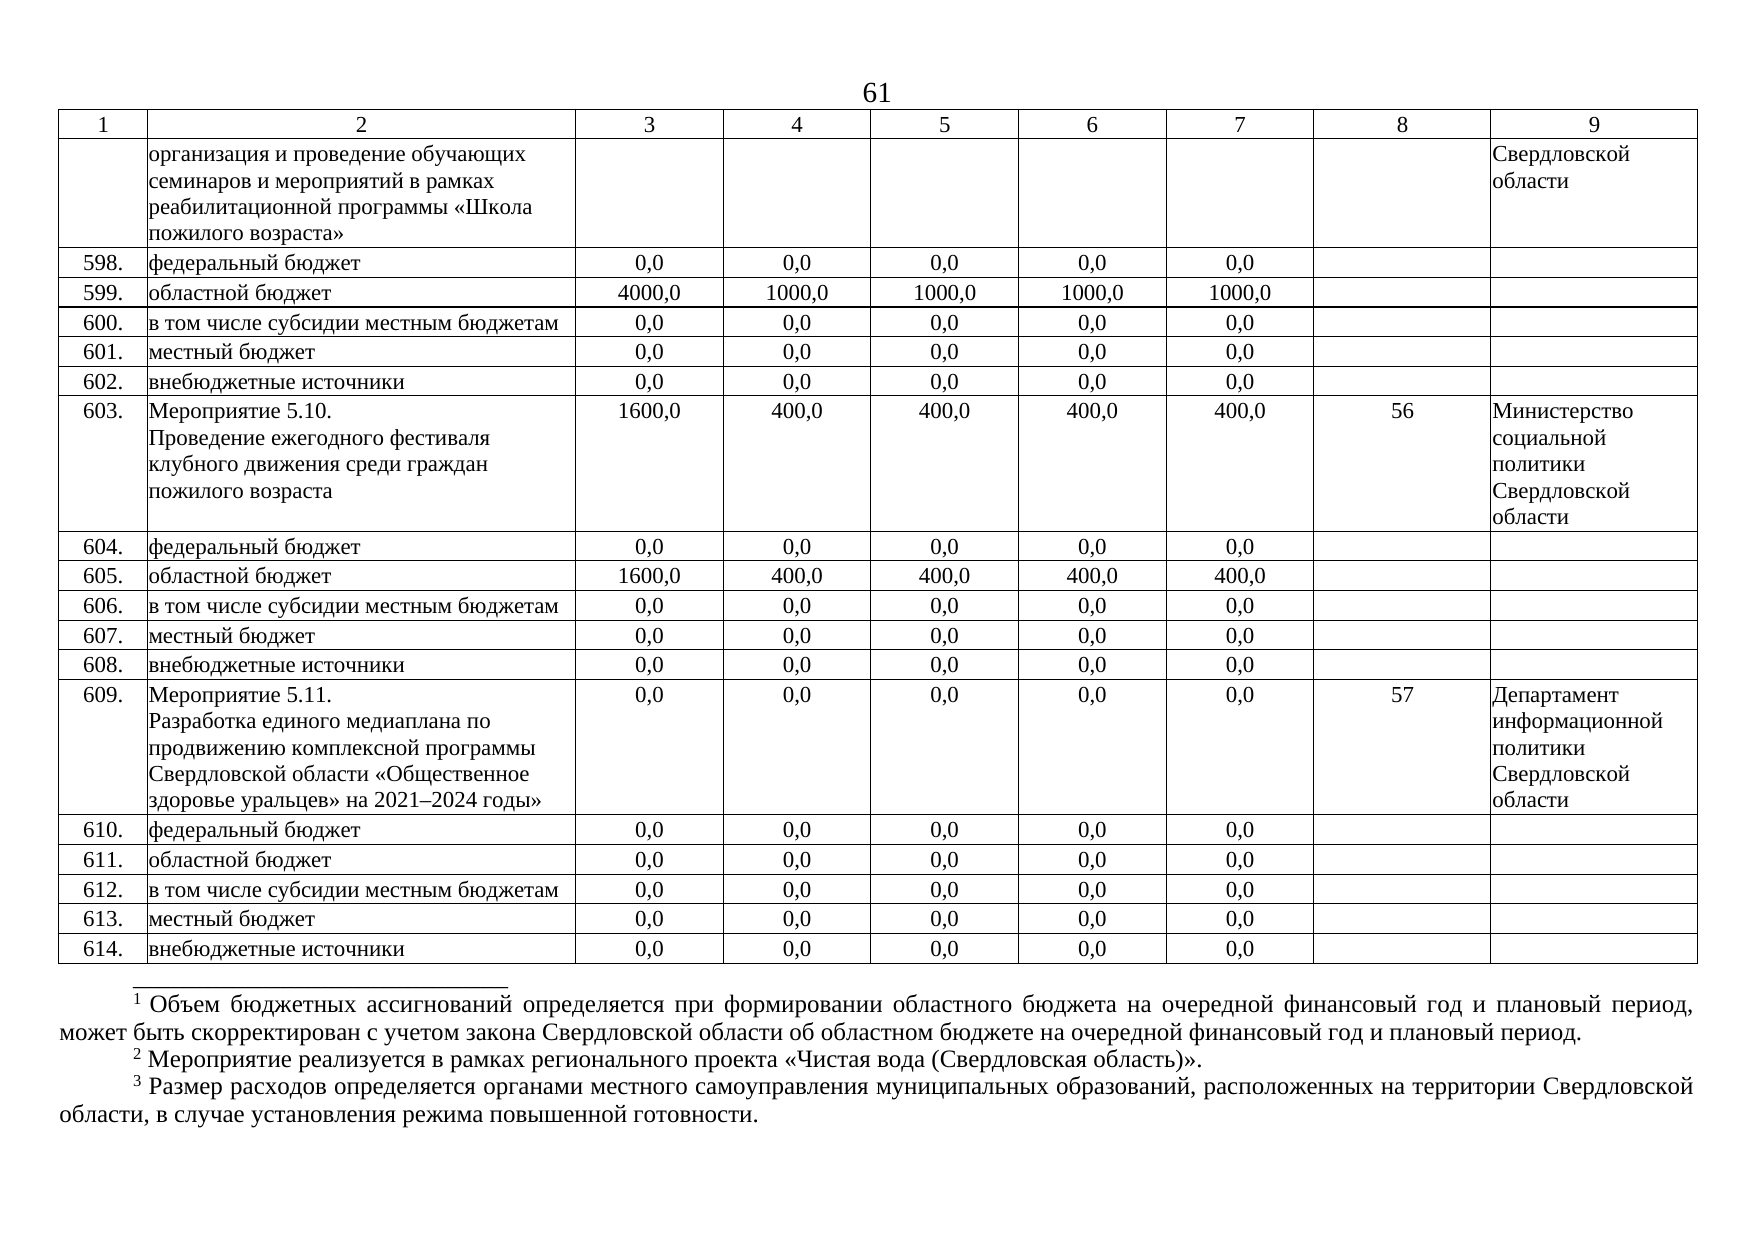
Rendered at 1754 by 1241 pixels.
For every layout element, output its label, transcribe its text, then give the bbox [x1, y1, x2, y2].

table_header 6 [1019, 110, 1166, 138]
table_cell 0,0 [1019, 367, 1166, 395]
table_cell [59, 845, 147, 873]
table_cell [59, 139, 147, 247]
table_header 5 [871, 110, 1018, 138]
table_cell [1491, 337, 1697, 366]
table_cell [59, 561, 147, 590]
table_cell [59, 650, 147, 679]
table_cell 1000,0 [1167, 278, 1313, 306]
table_cell 0,0 [576, 875, 723, 903]
table_cell [59, 904, 147, 933]
table_cell 0,0 [724, 815, 870, 844]
table_cell 0,0 [1167, 680, 1313, 814]
table_cell 0,0 [724, 248, 870, 277]
table_cell 0,0 [724, 308, 870, 336]
table_cell [1314, 621, 1490, 649]
table_cell [724, 139, 870, 247]
table_cell [59, 934, 147, 962]
table_cell 0,0 [1019, 337, 1166, 366]
table_cell [871, 139, 1018, 247]
table_cell 0,0 [724, 845, 870, 873]
table_cell 1000,0 [871, 278, 1018, 306]
table_cell 400,0 [1167, 561, 1313, 590]
table_cell 0,0 [576, 650, 723, 679]
table_header 2 [148, 110, 575, 138]
table_cell 0,0 [576, 591, 723, 619]
table_cell 0,0 [871, 650, 1018, 679]
table_cell [59, 337, 147, 366]
table_cell 0,0 [724, 532, 870, 560]
table_cell 0,0 [724, 337, 870, 366]
table_cell организация и проведение обучающих семинаров и мероприятий в рамках реабилитационной программы «Школа пожилого возраста» [148, 139, 575, 247]
table_cell [59, 532, 147, 560]
table_cell 0,0 [1167, 591, 1313, 619]
table_cell [1314, 278, 1490, 306]
table_cell 0,0 [724, 680, 870, 814]
table_cell [59, 248, 147, 277]
table_cell [59, 278, 147, 306]
table_cell 57 [1314, 680, 1490, 814]
table_cell местный бюджет [148, 621, 575, 649]
table_cell 0,0 [871, 875, 1018, 903]
table_cell Свердловской области [1491, 139, 1697, 247]
table_cell [59, 680, 147, 814]
text 2 Мероприятие реализуется в рамках регионального проекта «Чистая вода (Свердловская область)». [59, 1046, 1695, 1073]
table_cell 0,0 [1167, 367, 1313, 395]
table_cell 0,0 [724, 621, 870, 649]
table_cell [1314, 591, 1490, 619]
table_cell 400,0 [1019, 561, 1166, 590]
table_cell областной бюджет [148, 845, 575, 873]
table_cell Департамент информационной политики Свердловской области [1491, 680, 1697, 814]
table_cell 0,0 [1019, 815, 1166, 844]
table_cell 0,0 [724, 650, 870, 679]
table_cell 1000,0 [1019, 278, 1166, 306]
table_cell [1491, 591, 1697, 619]
table_cell 1600,0 [576, 561, 723, 590]
table_cell местный бюджет [148, 337, 575, 366]
table_cell 0,0 [1019, 532, 1166, 560]
table_cell 0,0 [871, 815, 1018, 844]
table_cell [1491, 308, 1697, 336]
table_cell [576, 139, 723, 247]
table_cell [59, 875, 147, 903]
table_cell областной бюджет [148, 561, 575, 590]
table_cell [1314, 308, 1490, 336]
table_cell Министерство социальной политики Свердловской области [1491, 396, 1697, 531]
table_cell 0,0 [724, 591, 870, 619]
table_cell [1491, 278, 1697, 306]
table_cell [1491, 934, 1697, 962]
table_header 7 [1167, 110, 1313, 138]
table_cell [1314, 139, 1490, 247]
table_header 4 [724, 110, 870, 138]
table_cell [1314, 815, 1490, 844]
table_cell [1491, 845, 1697, 873]
table_cell 0,0 [871, 308, 1018, 336]
table_cell 0,0 [1167, 337, 1313, 366]
table_cell 400,0 [724, 396, 870, 531]
table_cell [1019, 139, 1166, 247]
table_cell 0,0 [1019, 248, 1166, 277]
table_cell 0,0 [1167, 650, 1313, 679]
table_cell 0,0 [1167, 875, 1313, 903]
table_cell 400,0 [1167, 396, 1313, 531]
table_cell Мероприятие 5.11. Разработка единого медиаплана по продвижению комплексной программы Свердловской области «Общественное здоровье уральцев» на 2021–2024 годы» [148, 680, 575, 814]
table_cell 0,0 [1019, 621, 1166, 649]
table_cell Мероприятие 5.10. Проведение ежегодного фестиваля клубного движения среди граждан пожилого возраста [148, 396, 575, 531]
table_cell 0,0 [1167, 845, 1313, 873]
table_cell внебюджетные источники [148, 934, 575, 962]
table_cell [1314, 367, 1490, 395]
text 3 Размер расходов определяется органами местного самоуправления муниципальных образований, расположенных на территории Свердловской области, в случае установления режима повышенной готовности. [59, 1073, 1695, 1127]
table_cell 0,0 [576, 621, 723, 649]
table_cell [1314, 650, 1490, 679]
table_cell 1600,0 [576, 396, 723, 531]
table_cell 0,0 [871, 532, 1018, 560]
table_cell [1314, 337, 1490, 366]
table_cell федеральный бюджет [148, 248, 575, 277]
table_cell 0,0 [1167, 934, 1313, 962]
table_cell 0,0 [576, 367, 723, 395]
table_cell 0,0 [576, 845, 723, 873]
table_cell 0,0 [1019, 680, 1166, 814]
table_cell 0,0 [576, 308, 723, 336]
table_cell 0,0 [871, 845, 1018, 873]
table_cell 0,0 [871, 337, 1018, 366]
table_cell 0,0 [871, 934, 1018, 962]
table_cell 0,0 [576, 248, 723, 277]
text 1 Объем бюджетных ассигнований определяется при формировании областного бюджета на очередной финансовый год и плановый период, может быть скорректирован с учетом закона Свердловской области об областном бюджете на очередной финансовый год и плановый период. [59, 991, 1695, 1046]
table_header 1 [59, 110, 147, 138]
table_cell [1491, 561, 1697, 590]
table_cell 0,0 [1167, 815, 1313, 844]
table_cell 0,0 [1167, 904, 1313, 933]
table_cell 0,0 [1019, 934, 1166, 962]
table_cell [1491, 815, 1697, 844]
table_cell 0,0 [1019, 845, 1166, 873]
table_cell 0,0 [1167, 621, 1313, 649]
table_cell 4000,0 [576, 278, 723, 306]
table_cell [59, 815, 147, 844]
table_cell [59, 308, 147, 336]
table_cell 400,0 [1019, 396, 1166, 531]
text ______________________________ [59, 964, 1695, 991]
table_cell 0,0 [576, 680, 723, 814]
table_cell 0,0 [1019, 591, 1166, 619]
table_header 3 [576, 110, 723, 138]
table_cell 0,0 [871, 904, 1018, 933]
table_cell [1314, 532, 1490, 560]
table_cell 0,0 [576, 815, 723, 844]
table_cell [1314, 904, 1490, 933]
table_cell [59, 591, 147, 619]
table_cell 0,0 [576, 532, 723, 560]
table_cell [1491, 621, 1697, 649]
table_cell 0,0 [1019, 308, 1166, 336]
table_cell 0,0 [1167, 248, 1313, 277]
table_cell 0,0 [724, 934, 870, 962]
table_cell 0,0 [724, 367, 870, 395]
table_cell [1314, 934, 1490, 962]
table_cell 400,0 [871, 396, 1018, 531]
table_cell 0,0 [871, 621, 1018, 649]
table_cell местный бюджет [148, 904, 575, 933]
table_cell 0,0 [1019, 650, 1166, 679]
table_cell [1314, 845, 1490, 873]
table_header 9 [1491, 110, 1697, 138]
table_cell 0,0 [724, 875, 870, 903]
table_cell 1000,0 [724, 278, 870, 306]
table_cell 0,0 [576, 337, 723, 366]
table_cell областной бюджет [148, 278, 575, 306]
table_cell [1491, 875, 1697, 903]
table_cell федеральный бюджет [148, 815, 575, 844]
table_cell [1491, 367, 1697, 395]
table_cell 0,0 [576, 904, 723, 933]
table_cell 0,0 [724, 904, 870, 933]
table_cell [59, 621, 147, 649]
table_cell [1491, 248, 1697, 277]
table_cell [59, 396, 147, 531]
table_cell федеральный бюджет [148, 532, 575, 560]
table_cell 0,0 [871, 367, 1018, 395]
table_cell 0,0 [871, 591, 1018, 619]
table_cell 0,0 [1019, 904, 1166, 933]
table_header 8 [1314, 110, 1490, 138]
table_cell 400,0 [871, 561, 1018, 590]
table_cell 0,0 [576, 934, 723, 962]
table_cell внебюджетные источники [148, 367, 575, 395]
table_cell [1491, 650, 1697, 679]
table_cell 0,0 [1167, 308, 1313, 336]
table_cell [1167, 139, 1313, 247]
table_cell внебюджетные источники [148, 650, 575, 679]
table_cell 0,0 [1019, 875, 1166, 903]
table_cell [1491, 904, 1697, 933]
table_cell [59, 367, 147, 395]
table_cell [1314, 875, 1490, 903]
table_cell в том числе субсидии местным бюджетам [148, 591, 575, 619]
table_cell в том числе субсидии местным бюджетам [148, 308, 575, 336]
table_cell 0,0 [871, 248, 1018, 277]
table_cell [1314, 561, 1490, 590]
table_cell 56 [1314, 396, 1490, 531]
table_cell [1314, 248, 1490, 277]
table_cell 0,0 [1167, 532, 1313, 560]
table_cell 400,0 [724, 561, 870, 590]
table_cell [1491, 532, 1697, 560]
table_cell 0,0 [871, 680, 1018, 814]
table_cell в том числе субсидии местным бюджетам [148, 875, 575, 903]
